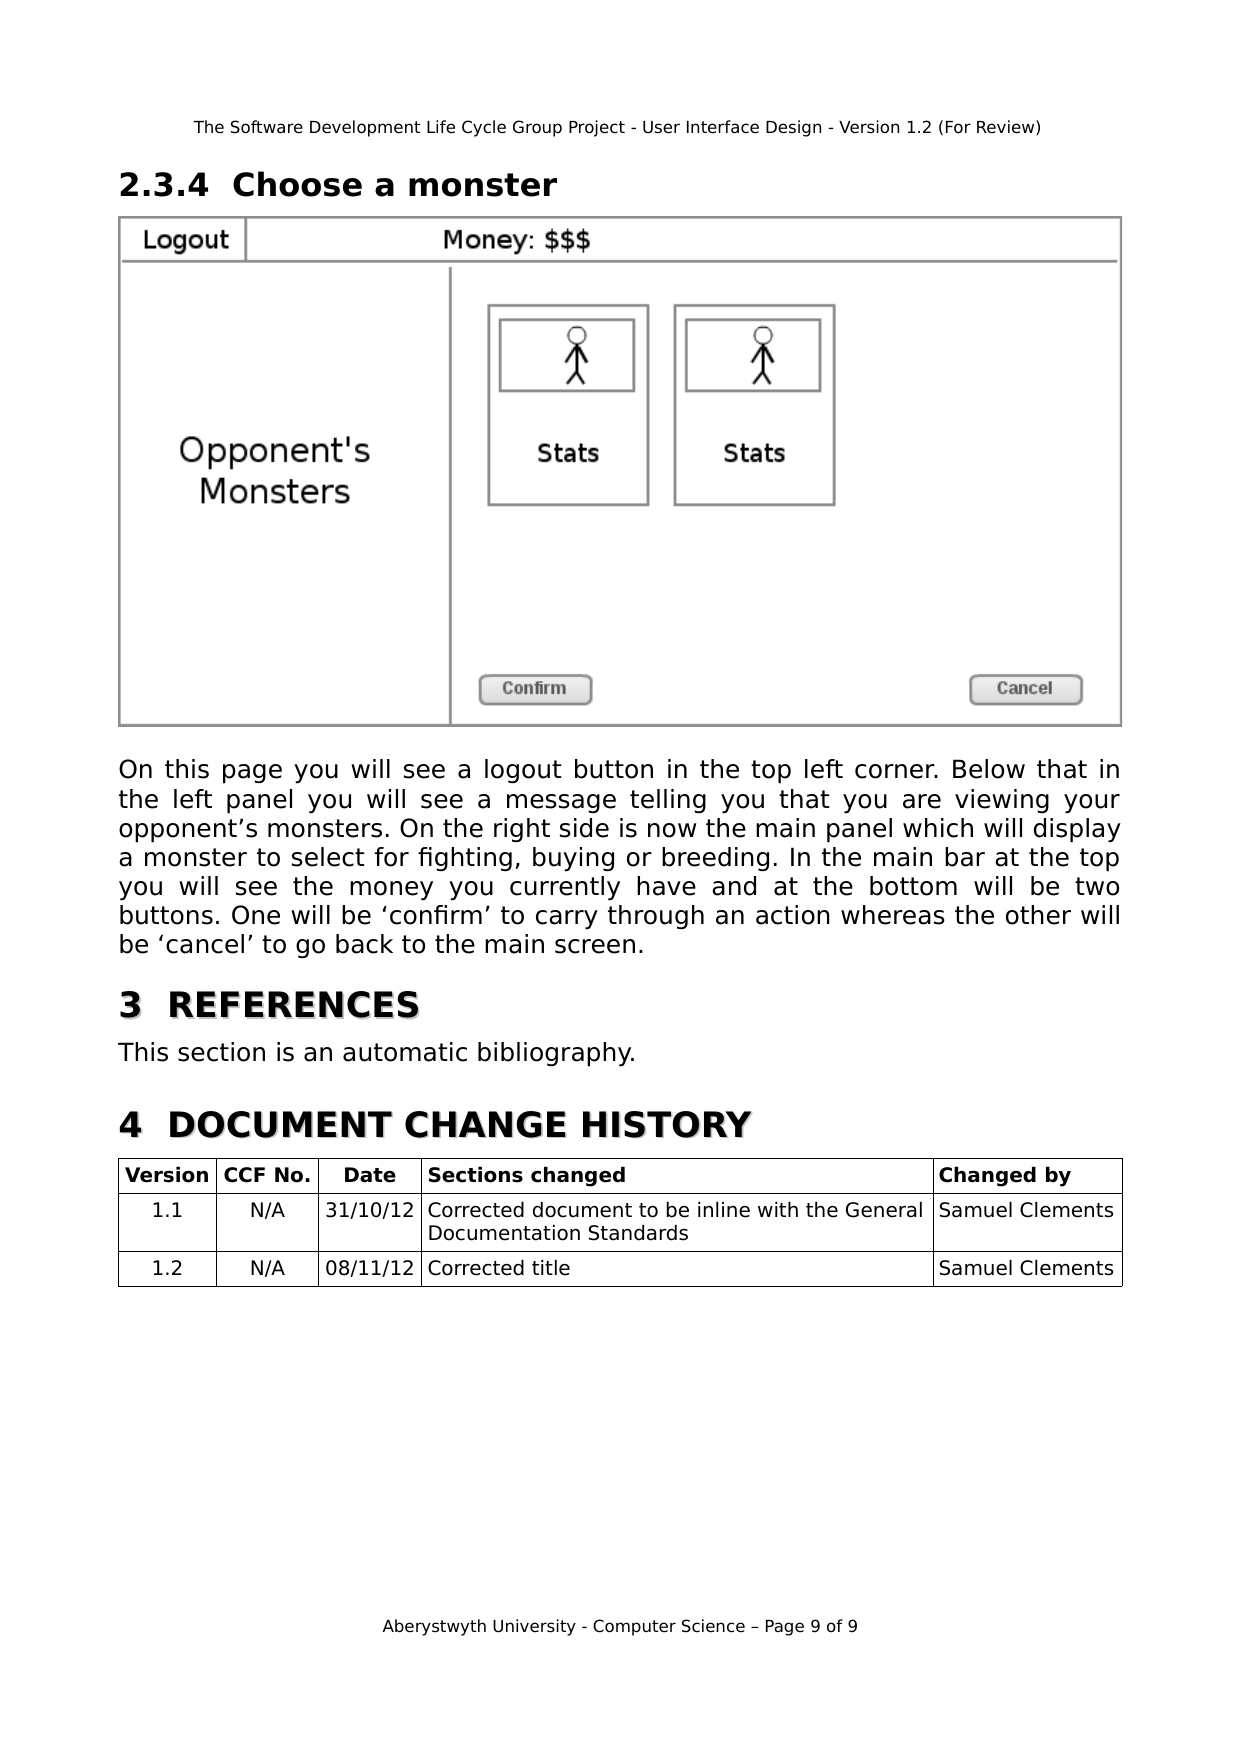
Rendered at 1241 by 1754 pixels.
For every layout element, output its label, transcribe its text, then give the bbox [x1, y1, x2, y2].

table_cell 08/11/12 [319, 1252, 421, 1286]
subtitle Choose a monster [118, 167, 1122, 204]
table_cell N/A [217, 1252, 318, 1286]
table_cell 1.1 [119, 1194, 216, 1251]
table_cell Samuel Clements [934, 1252, 1122, 1286]
table_cell 1.2 [119, 1252, 216, 1286]
picture [118, 216, 1123, 727]
table_header Sections changed [422, 1159, 933, 1193]
table_cell 31/10/12 [319, 1194, 421, 1251]
table_header Changed by [934, 1159, 1122, 1193]
table_header Version [119, 1159, 216, 1193]
subtitle DOCUMENT CHANGE HISTORY [118, 1105, 1122, 1146]
subtitle REFERENCES [118, 985, 1122, 1026]
text On this page you will see a logout button in the top left corner. Below that in the left panel you will see a message telling you that you are viewing your opponent’s monsters. On the right side is now the main panel which will display a monster to select for fighting, buying or breeding. In the main bar at the top you will see the money you currently have and at the bottom will be two buttons. One will be ‘confirm’ to carry through an action whereas the other will be ‘cancel’ to go back to the main screen. [118, 756, 1122, 960]
table_cell Corrected title [422, 1252, 933, 1286]
text This section is an automatic bibliography. [118, 1038, 1122, 1067]
table_cell N/A [217, 1194, 318, 1251]
table_cell Corrected document to be inline with the General Documentation Standards [422, 1194, 933, 1251]
table_header Date [319, 1159, 421, 1193]
table_cell Samuel Clements [934, 1194, 1122, 1251]
table_header CCF No. [217, 1159, 318, 1193]
